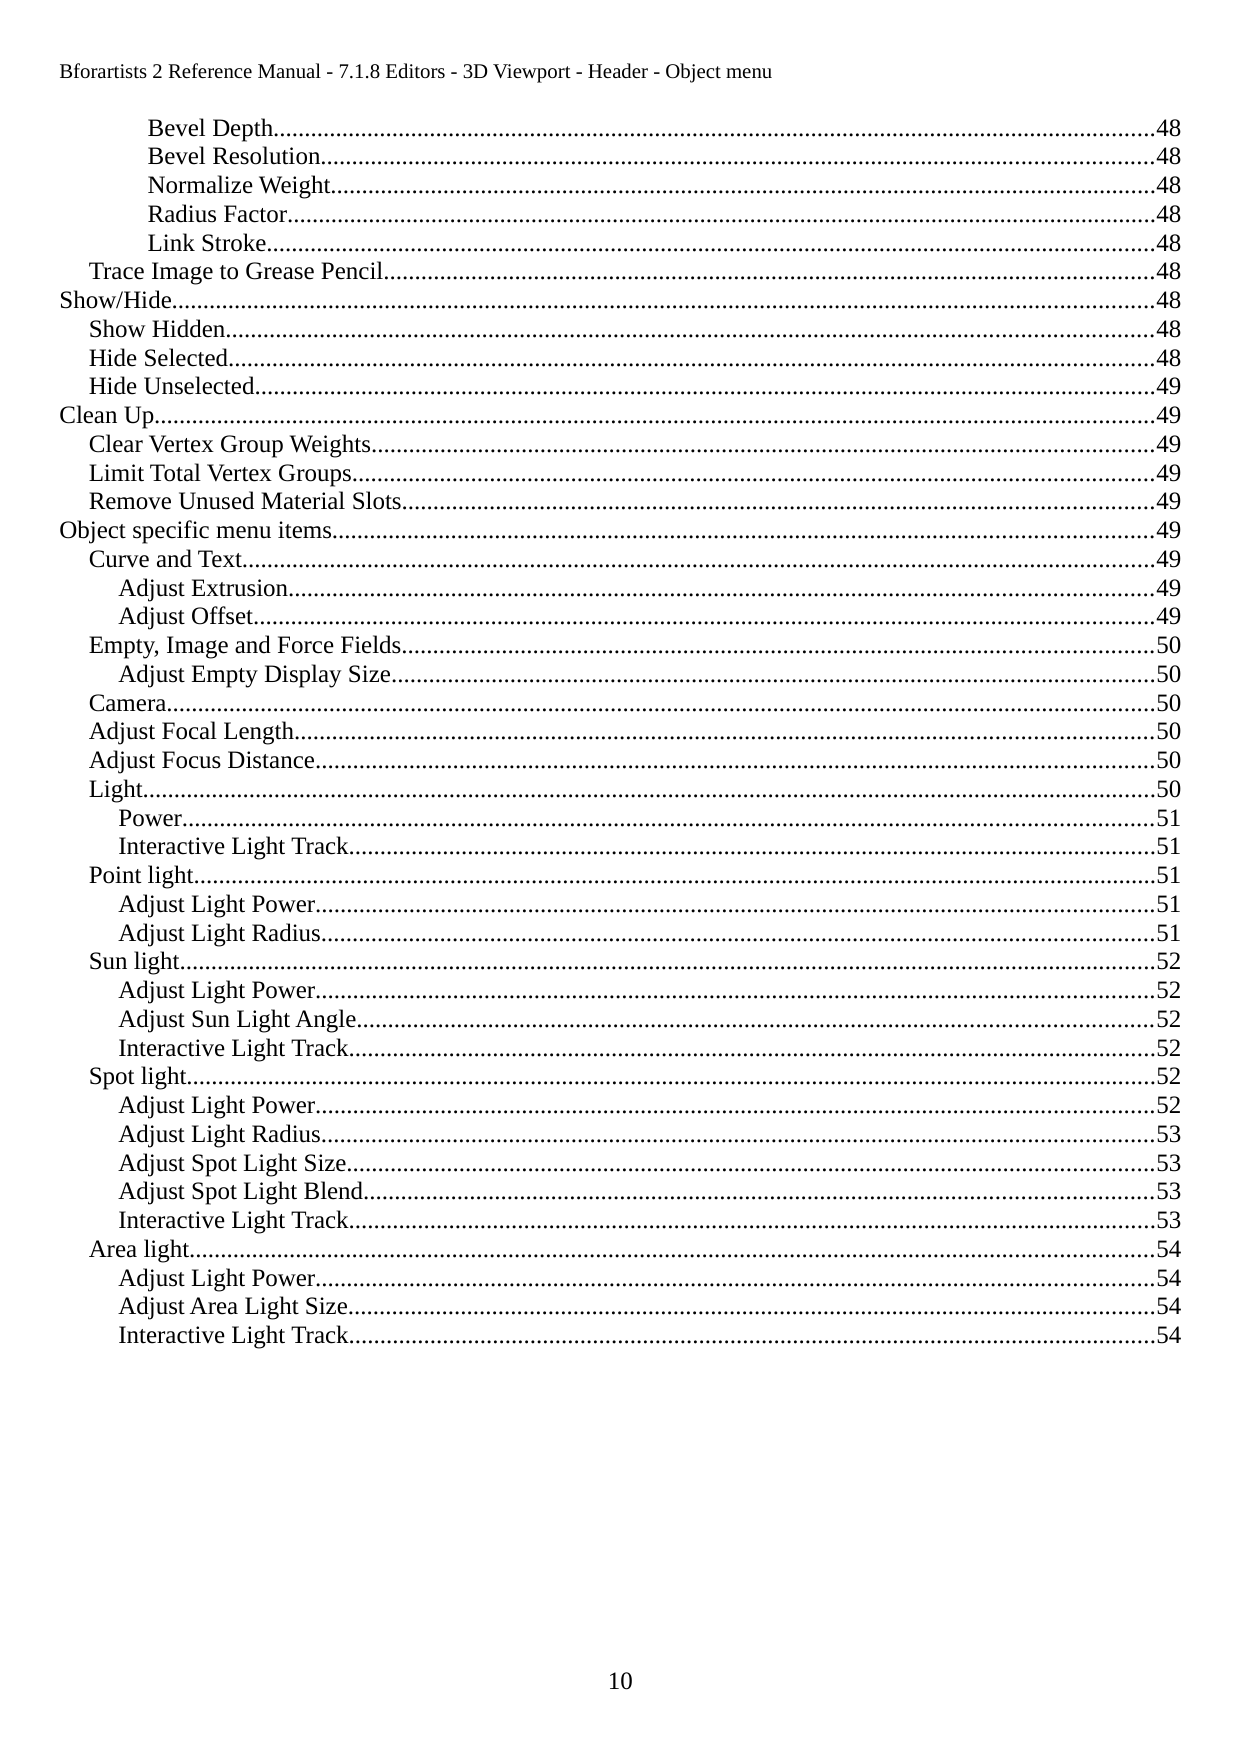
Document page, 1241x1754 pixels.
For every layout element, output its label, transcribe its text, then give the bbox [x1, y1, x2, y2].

text Adjust Spot Light Blend 53 [118, 1176, 1181, 1205]
text Hide Selected 48 [88, 343, 1181, 371]
text Interactive Light Track 54 [118, 1320, 1181, 1349]
text Interactive Light Track 51 [118, 831, 1181, 860]
text Adjust Light Power 54 [118, 1263, 1181, 1291]
text Interactive Light Track 52 [118, 1033, 1181, 1061]
text Sun light 52 [88, 946, 1181, 975]
text Adjust Light Radius 53 [118, 1119, 1181, 1148]
text Adjust Light Power 52 [118, 975, 1181, 1004]
text Limit Total Vertex Groups 49 [88, 458, 1181, 486]
text Adjust Spot Light Size 53 [118, 1148, 1181, 1176]
text Bevel Depth 48 [147, 113, 1181, 141]
text Adjust Empty Display Size 50 [118, 659, 1181, 688]
text Adjust Area Light Size 54 [118, 1291, 1181, 1320]
text Normalize Weight 48 [147, 170, 1181, 199]
text Point light 51 [88, 860, 1181, 889]
text Bevel Resolution 48 [147, 141, 1181, 170]
text Adjust Focal Length 50 [88, 716, 1181, 745]
text Spot light 52 [88, 1061, 1181, 1090]
text Adjust Focus Distance 50 [88, 745, 1181, 774]
text Curve and Text 49 [88, 544, 1181, 573]
text Adjust Extrusion 49 [118, 573, 1181, 601]
text Area light 54 [88, 1234, 1181, 1263]
text Adjust Light Power 51 [118, 889, 1181, 918]
text Object specific menu items 49 [59, 515, 1181, 544]
text Adjust Light Radius 51 [118, 918, 1181, 946]
text Clean Up 49 [59, 400, 1181, 429]
text Interactive Light Track 53 [118, 1205, 1181, 1234]
text Hide Unselected 49 [88, 371, 1181, 400]
text Show/Hide 48 [59, 285, 1181, 314]
text Adjust Light Power 52 [118, 1090, 1181, 1119]
text Trace Image to Grease Pencil 48 [88, 256, 1181, 285]
text Camera 50 [88, 688, 1181, 716]
text Show Hidden 48 [88, 314, 1181, 343]
text Radius Factor 48 [147, 199, 1181, 228]
text Clear Vertex Group Weights 49 [88, 429, 1181, 458]
text Adjust Sun Light Angle 52 [118, 1004, 1181, 1033]
text Remove Unused Material Slots 49 [88, 486, 1181, 515]
text Link Stroke 48 [147, 228, 1181, 256]
text Power 51 [118, 803, 1181, 831]
text Adjust Offset 49 [118, 601, 1181, 630]
text Empty, Image and Force Fields 50 [88, 630, 1181, 659]
text Light 50 [88, 774, 1181, 803]
